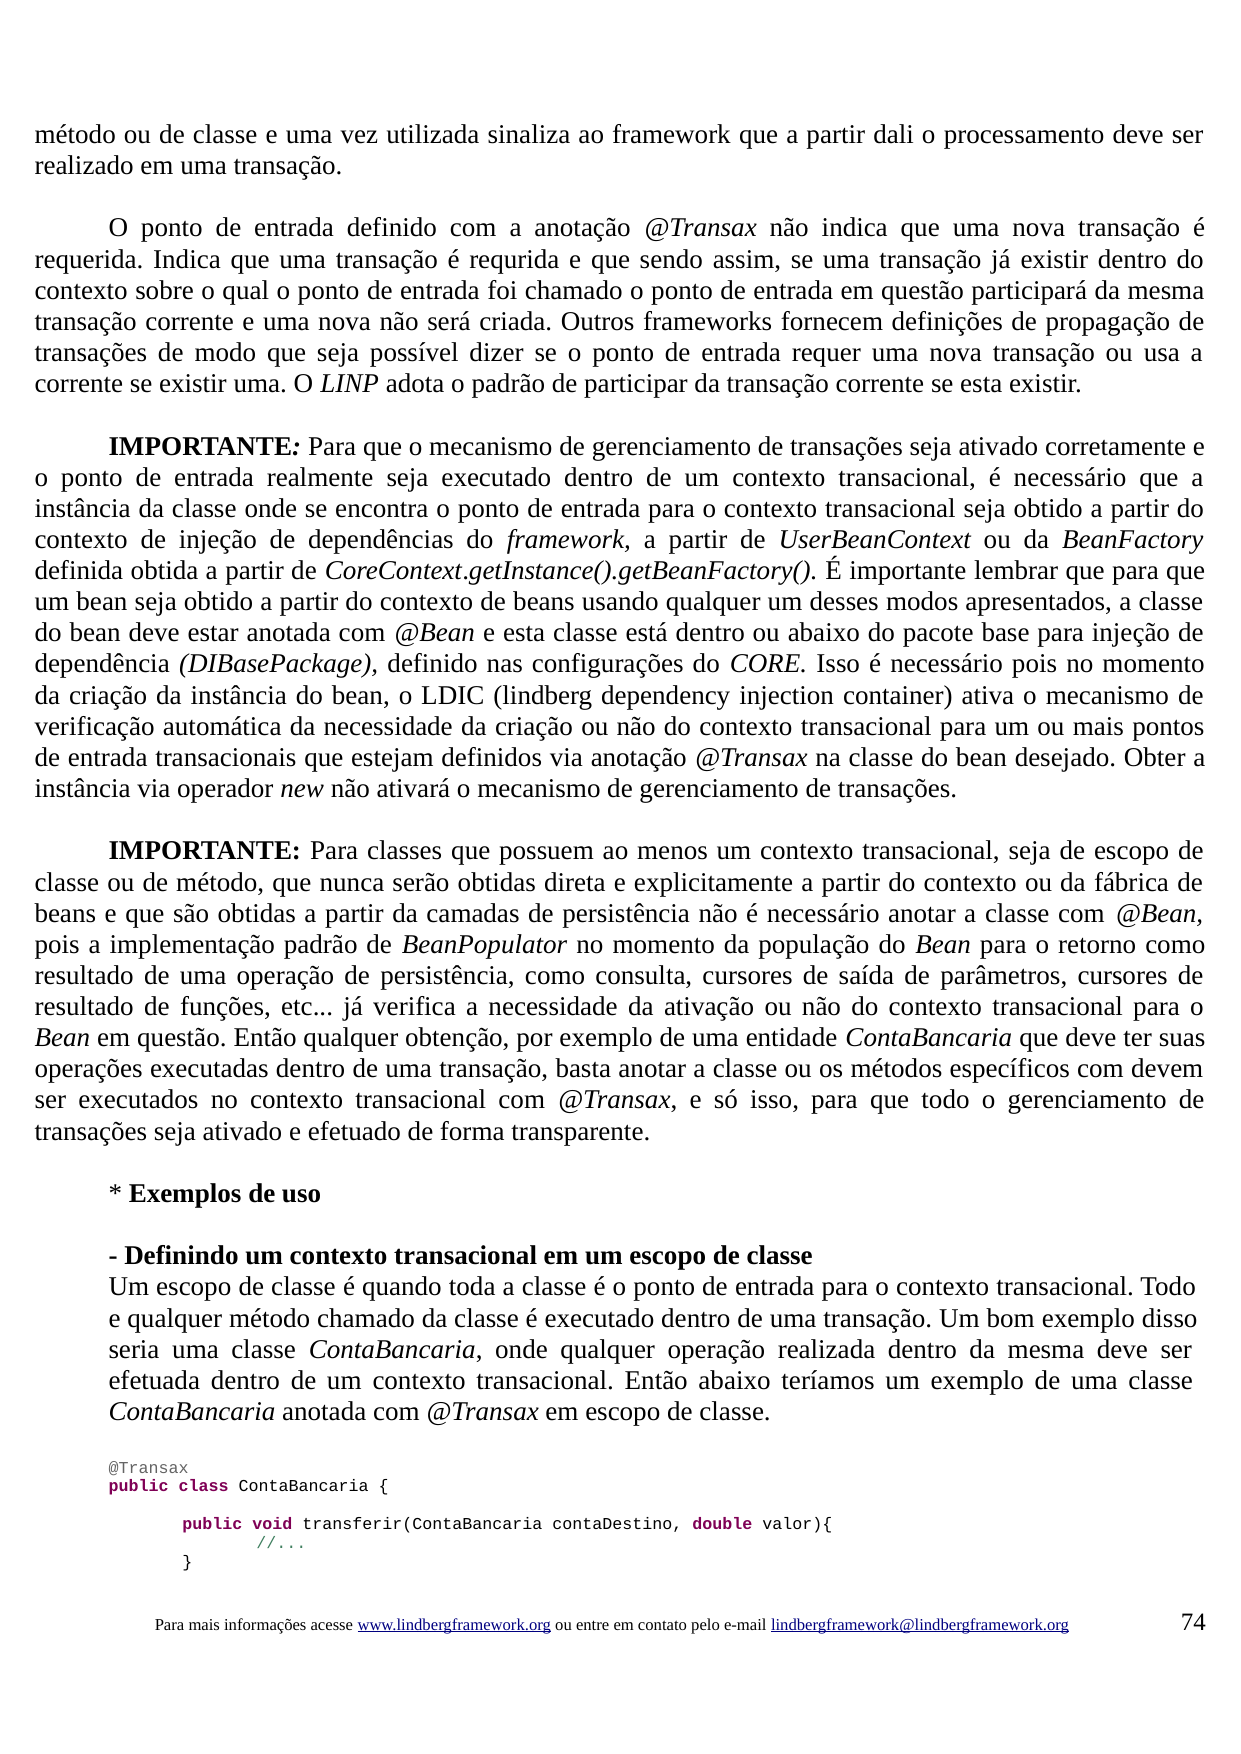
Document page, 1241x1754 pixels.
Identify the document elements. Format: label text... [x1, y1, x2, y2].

text } [34, 1553, 1206, 1572]
text método ou de classe e uma vez utilizada sinaliza ao framework que a partir dali o processamento deve ser realizado em uma transação. [34, 118, 1206, 180]
text public void transferir(ContaBancaria contaDestino, double valor){ [34, 1516, 1206, 1534]
text @Transax [34, 1457, 1206, 1478]
text - Definindo um contexto transacional em um escopo de classe [34, 1239, 1206, 1271]
text IMPORTANTE: Para classes que possuem ao menos um contexto transacional, seja de escopo de classe ou de método, que nunca serão obtidas direta e explicitamente a partir do contexto ou da fábrica de beans e que são obtidas a partir da camadas de persistência não é necessário anotar a classe com @Bean, pois a implementação padrão de BeanPopulator no momento da população do Bean para o retorno como resultado de uma operação de persistência, como consulta, cursores de saída de parâmetros, cursores de resultado de funções, etc... já verifica a necessidade da ativação ou não do contexto transacional para o Bean em questão. Então qualquer obtenção, por exemplo de uma entidade ContaBancaria que deve ter suas operações executadas dentro de uma transação, basta anotar a classe ou os métodos específicos com devem ser executados no contexto transacional com @Transax, e só isso, para que todo o gerenciamento de transações seja ativado e efetuado de forma transparente. [34, 834, 1206, 1146]
text public class ContaBancaria { [34, 1478, 1206, 1497]
text * Exemplos de uso [34, 1177, 1206, 1208]
text //... [34, 1534, 1206, 1553]
text IMPORTANTE: Para que o mecanismo de gerenciamento de transações seja ativado corretamente e o ponto de entrada realmente seja executado dentro de um contexto transacional, é necessário que a instância da classe onde se encontra o ponto de entrada para o contexto transacional seja obtido a partir do contexto de injeção de dependências do framework, a partir de UserBeanContext ou da BeanFactory definida obtida a partir de CoreContext.getInstance().getBeanFactory(). É importante lembrar que para que um bean seja obtido a partir do contexto de beans usando qualquer um desses modos apresentados, a classe do bean deve estar anotada com @Bean e esta classe está dentro ou abaixo do pacote base para injeção de dependência (DIBasePackage), definido nas configurações do CORE. Isso é necessário pois no momento da criação da instância do bean, o LDIC (lindberg dependency injection container) ativa o mecanismo de verificação automática da necessidade da criação ou não do contexto transacional para um ou mais pontos de entrada transacionais que estejam definidos via anotação @Transax na classe do bean desejado. Obter a instância via operador new não ativará o mecanismo de gerenciamento de transações. [34, 429, 1206, 803]
text Um escopo de classe é quando toda a classe é o ponto de entrada para o contexto transacional. Todo e qualquer método chamado da classe é executado dentro de uma transação. Um bom exemplo disso seria uma classe ContaBancaria, onde qualquer operação realizada dentro da mesma deve ser efetuada dentro de um contexto transacional. Então abaixo teríamos um exemplo de uma classe ContaBancaria anotada com @Transax em escopo de classe. [34, 1271, 1206, 1426]
text O ponto de entrada definido com a anotação @Transax não indica que uma nova transação é requerida. Indica que uma transação é requrida e que sendo assim, se uma transação já existir dentro do contexto sobre o qual o ponto de entrada foi chamado o ponto de entrada em questão participará da mesma transação corrente e uma nova não será criada. Outros frameworks fornecem definições de propagação de transações de modo que seja possível dizer se o ponto de entrada requer uma nova transação ou usa a corrente se existir uma. O LINP adota o padrão de participar da transação corrente se esta existir. [34, 212, 1206, 398]
